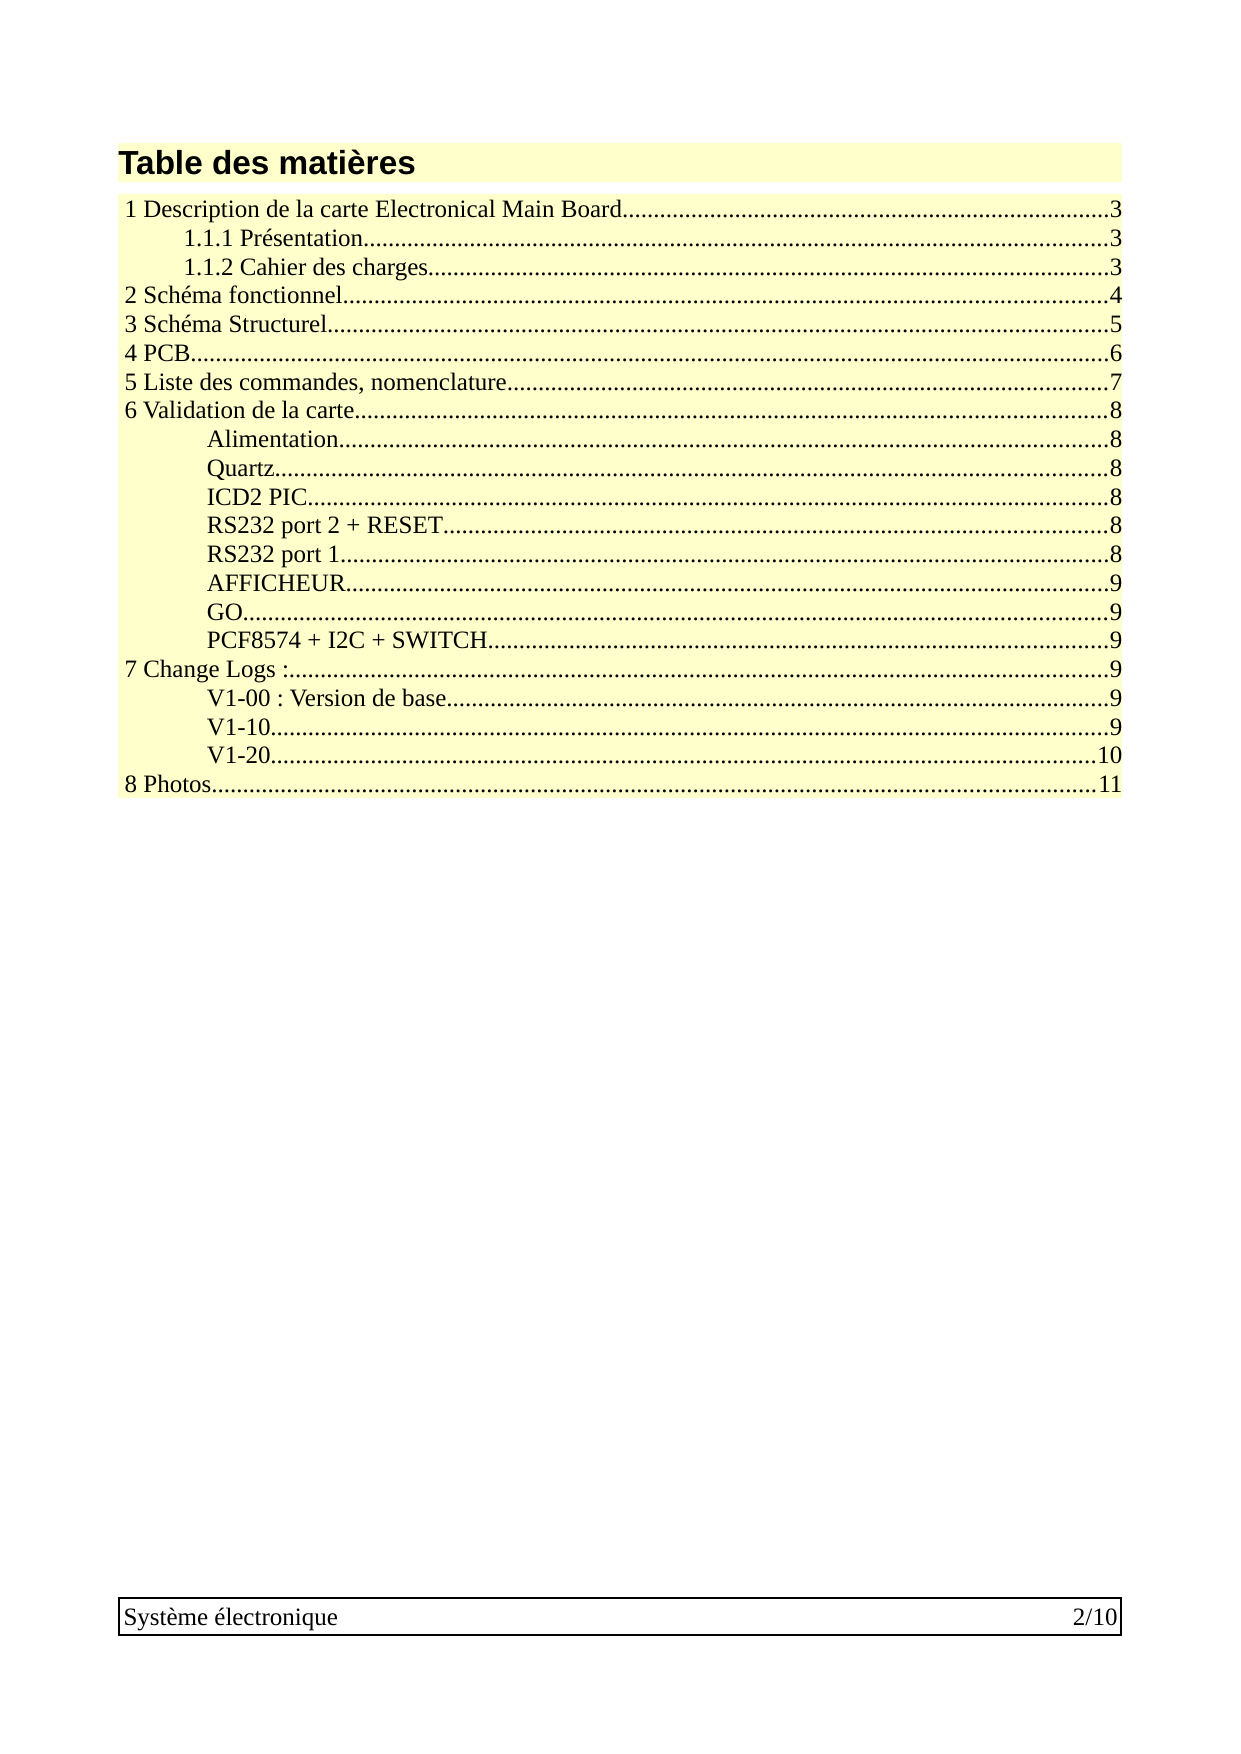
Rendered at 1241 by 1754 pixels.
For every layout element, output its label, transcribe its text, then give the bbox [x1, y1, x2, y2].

text AFFICHEUR 9 [207, 568, 1122, 597]
text Alimentation 8 [207, 424, 1122, 453]
text RS232 port 1 8 [207, 539, 1122, 568]
text ICD2 PIC 8 [207, 482, 1122, 510]
text 1.1.1 Présentation 3 [177, 223, 1122, 252]
subtitle Table des matières [118, 143, 1122, 182]
text 1 Description de la carte Electronical Main Board 3 [118, 194, 1122, 223]
text 4 PCB 6 [118, 338, 1122, 367]
text V1-00 : Version de base 9 [207, 683, 1122, 712]
text V1-20 10 [207, 740, 1122, 769]
text GO 9 [207, 597, 1122, 625]
text Quartz 8 [207, 453, 1122, 482]
text 5 Liste des commandes, nomenclature 7 [118, 367, 1122, 395]
text 1.1.2 Cahier des charges 3 [177, 252, 1122, 280]
text 8 Photos 11 [118, 769, 1122, 798]
text RS232 port 2 + RESET 8 [207, 510, 1122, 539]
text 6 Validation de la carte 8 [118, 395, 1122, 424]
text V1-10 9 [207, 712, 1122, 740]
text 7 Change Logs : 9 [118, 654, 1122, 683]
text 3 Schéma Structurel 5 [118, 309, 1122, 338]
text 2 Schéma fonctionnel 4 [118, 280, 1122, 309]
text PCF8574 + I2C + SWITCH 9 [207, 625, 1122, 654]
